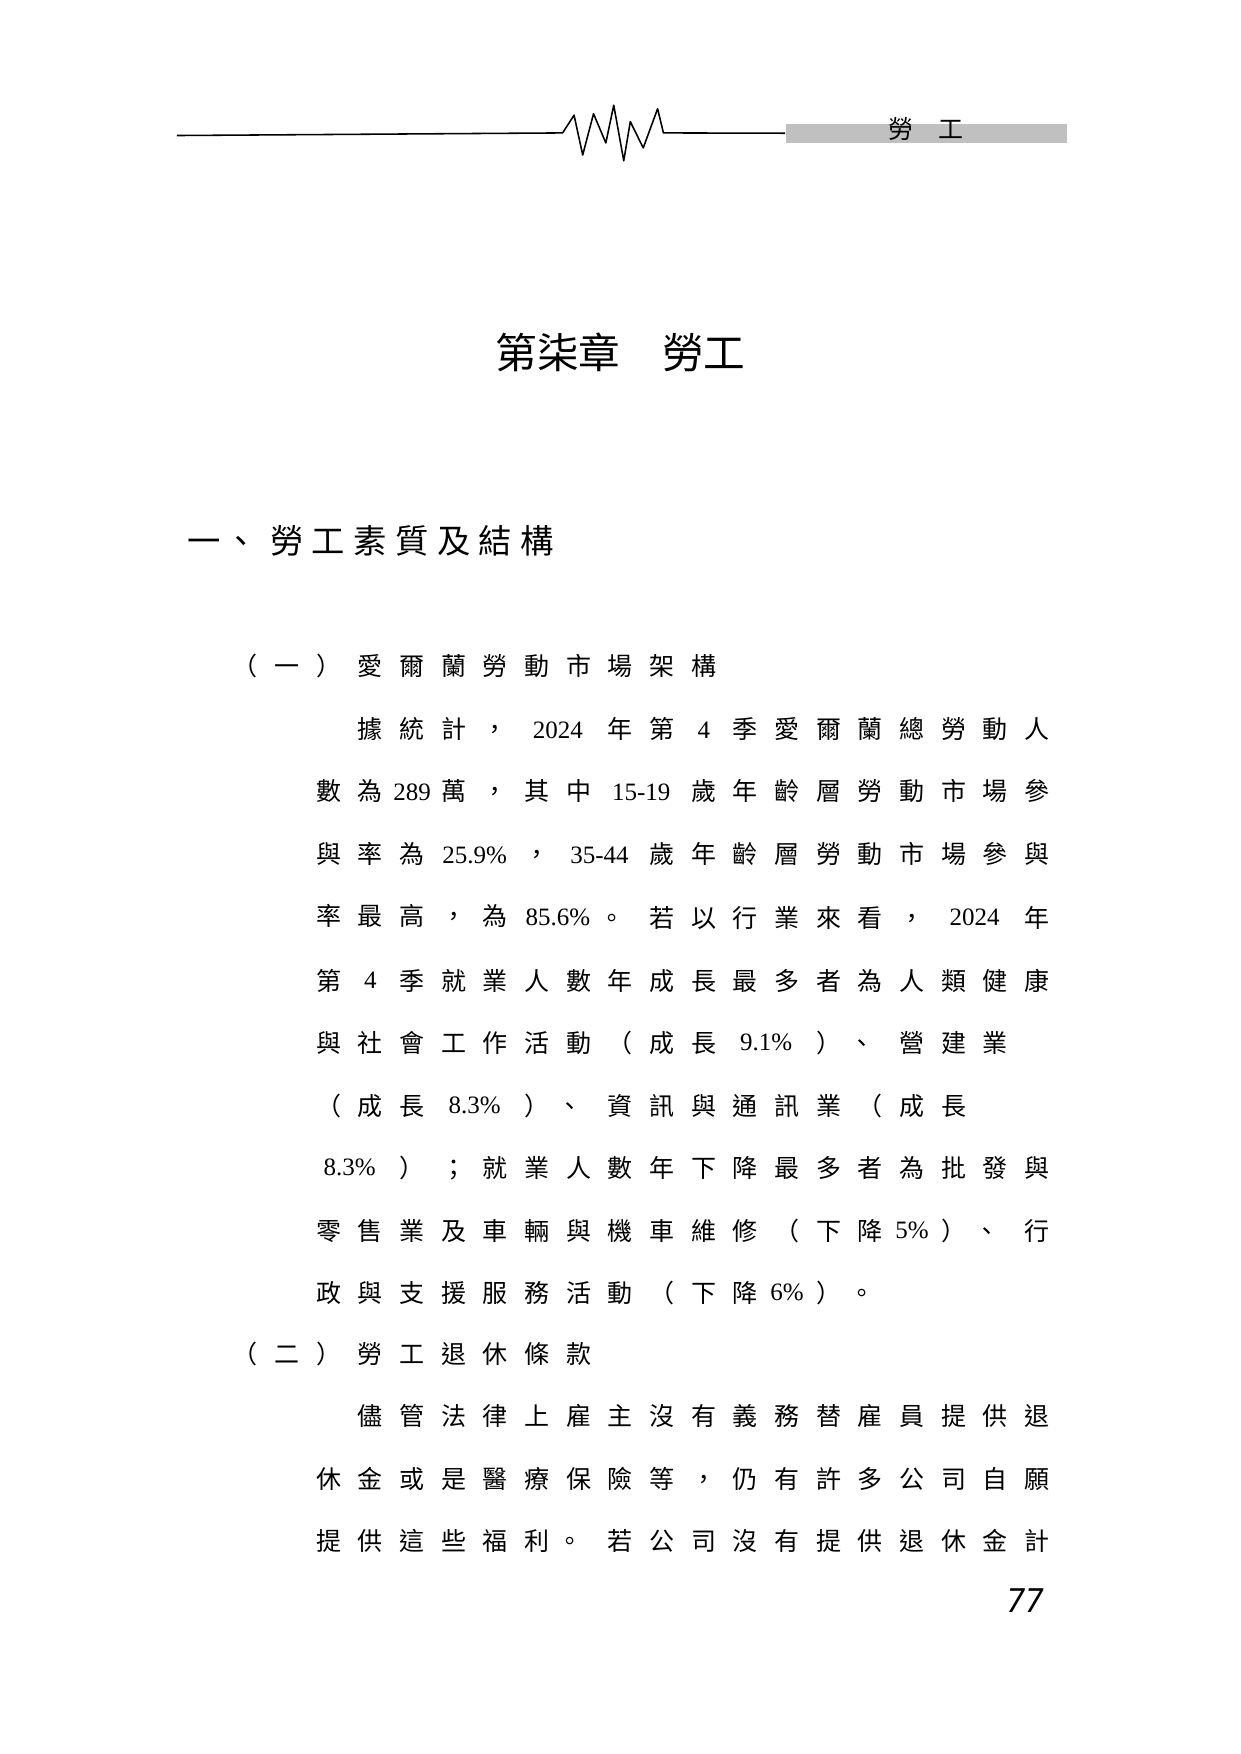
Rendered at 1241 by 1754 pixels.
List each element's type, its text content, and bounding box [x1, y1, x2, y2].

text 據統計，2024年第4季愛爾蘭總勞動人數為289萬，其中15-19歲年齡層勞動市場參與率為25.9%，35-44歲年齡層勞動市場參與率最高，為85.6%。若以行業來看，2024年第4季就業人數年成長最多者為人類健康與社會工作活動（成長9.1%）、營建業（成長8.3%）、資訊與通訊業（成長8.3%）；就業人數年下降最多者為批發與零售業及車輛與機車維修（下降5%）、行政與支援服務活動（下降6%）。 [281, 688, 1058, 1313]
text 第柒章 勞工 [183, 313, 1058, 375]
text （二）勞工退休條款 [207, 1313, 1058, 1375]
text 儘管法律上雇主沒有義務替雇員提供退休金或是醫療保險等，仍有許多公司自願提供這些福利。若公司沒有提供退休金計 [281, 1375, 1058, 1563]
text 一、勞工素質及結構 [183, 500, 1058, 563]
text （一）愛爾蘭勞動市場架構 [207, 625, 1058, 688]
